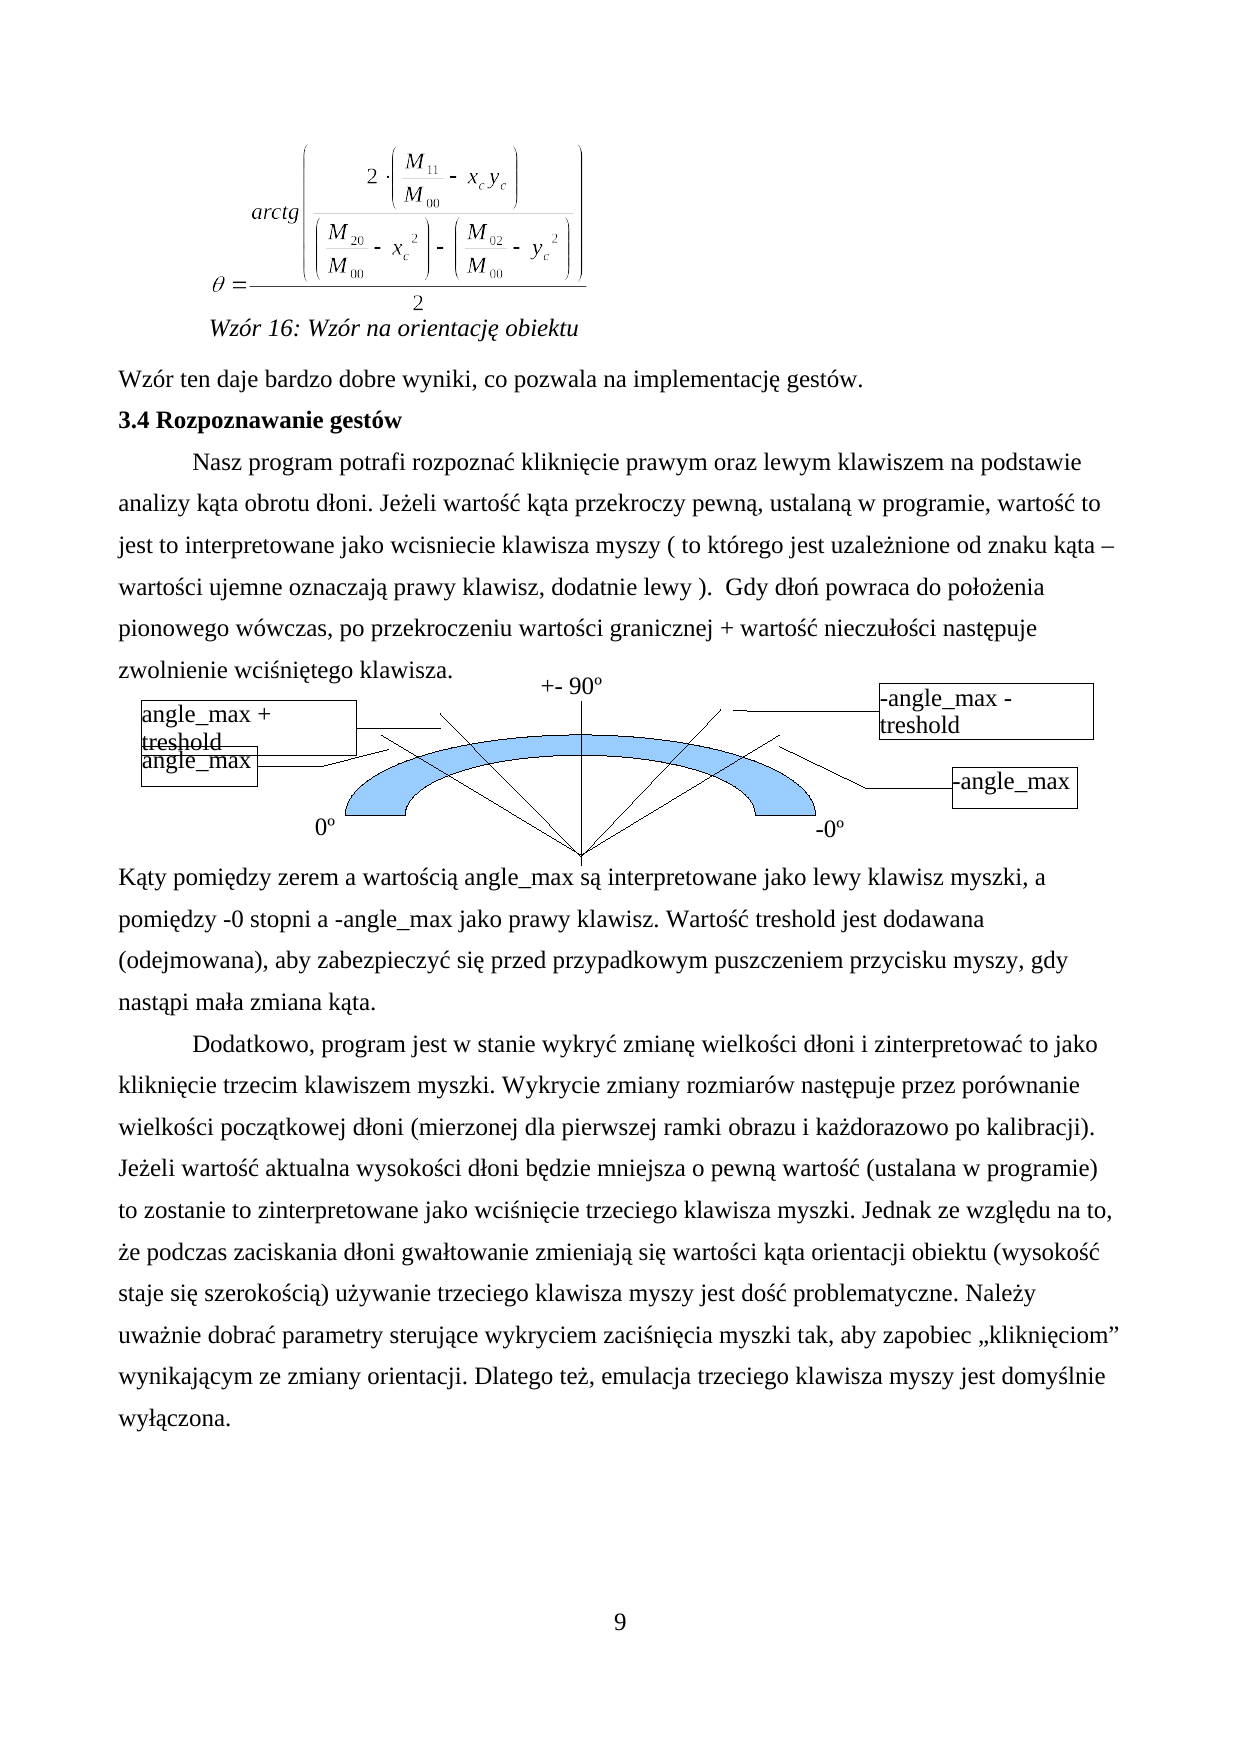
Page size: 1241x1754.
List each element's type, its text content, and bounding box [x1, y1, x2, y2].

text Dodatkowo, program jest w stanie wykryć zmianę wielkości dłoni i zinterpretować to jako kliknięcie trzecim klawiszem myszki. Wykrycie zmiany rozmiarów następuje przez porównanie wielkości początkowej dłoni (mierzonej dla pierwszej ramki obrazu i każdorazowo po kalibracji). Jeżeli wartość aktualna wysokości dłoni będzie mniejsza o pewną wartość (ustalana w programie) to zostanie to zinterpretowane jako wciśnięcie trzeciego klawisza myszki. Jednak ze względu na to, że podczas zaciskania dłoni gwałtowanie zmieniają się wartości kąta orientacji obiektu (wysokość staje się szerokością) używanie trzeciego klawisza myszy jest dość problematyczne. Należy uważnie dobrać parametry sterujące wykryciem zaciśnięcia myszki tak, aby zapobiec „kliknięciom” wynikającym ze zmiany orientacji. Dlatego też, emulacja trzeciego klawisza myszy jest domyślnie wyłączona. [118, 1030, 1122, 1432]
text 3.4 Rozpoznawanie gestów [118, 406, 1122, 434]
text Kąty pomiędzy zerem a wartością angle_max są interpretowane jako lewy klawisz myszki, a pomiędzy -0 stopni a -angle_max jako prawy klawisz. Wartość treshold jest dodawana (odejmowana), aby zabezpieczyć się przed przypadkowym puszczeniem przycisku myszy, gdy nastąpi mała zmiana kąta. [118, 863, 1122, 1016]
text Nasz program potrafi rozpoznać kliknięcie prawym oraz lewym klawiszem na podstawie analizy kąta obrotu dłoni. Jeżeli wartość kąta przekroczy pewną, ustalaną w programie, wartość to jest to interpretowane jako wcisniecie klawisza myszy ( to którego jest uzależnione od znaku kąta – wartości ujemne oznaczają prawy klawisz, dodatnie lewy ). Gdy dłoń powraca do położenia pionowego wówczas, po przekroczeniu wartości granicznej + wartość nieczułości następuje zwolnienie wciśniętego klawisza. [118, 448, 1122, 683]
text Wzór ten daje bardzo dobre wyniki, co pozwala na implementację gestów. [118, 365, 1122, 392]
text Wzór 16: Wzór na orientację obiektu [208, 140, 590, 342]
